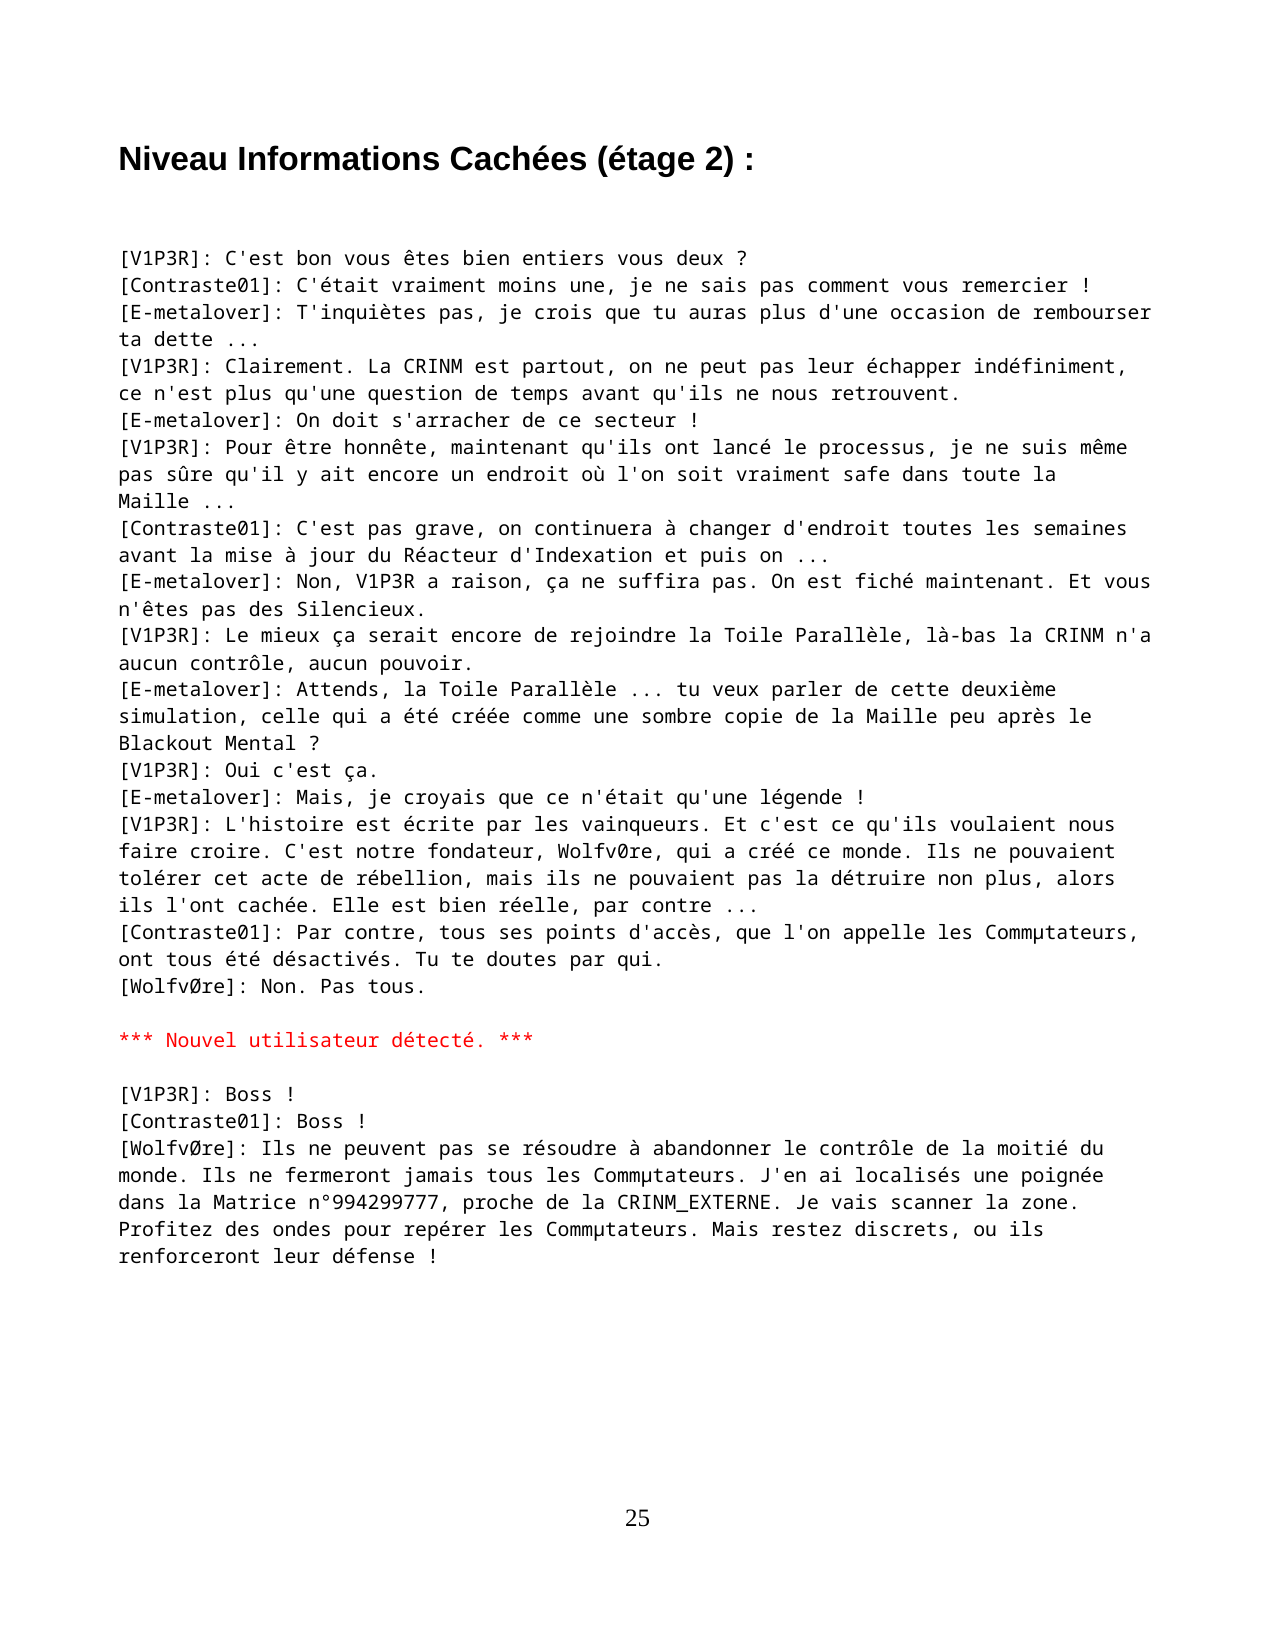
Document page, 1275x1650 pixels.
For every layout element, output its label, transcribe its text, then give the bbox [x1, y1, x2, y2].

text [E-metalover]: Non, V1P3R a raison, ça ne suffira pas. On est fiché maintenant. Et vous n'êtes pas des Silencieux. [118, 568, 1157, 622]
text [V1P3R]: C'est bon vous êtes bien entiers vous deux ? [118, 244, 1157, 271]
text [E-metalover]: On doit s'arracher de ce secteur ! [118, 406, 1157, 433]
text [Contraste01]: Par contre, tous ses points d'accès, que l'on appelle les Commµtateurs, ont tous été désactivés. Tu te doutes par qui. [118, 918, 1157, 972]
text [E-metalover]: Attends, la Toile Parallèle ... tu veux parler de cette deuxième simulation, celle qui a été créée comme une sombre copie de la Maille peu après le Blackout Mental ? [118, 676, 1157, 757]
text [E-metalover]: Mais, je croyais que ce n'était qu'une légende ! [118, 784, 1157, 811]
text [WolfvØre]: Non. Pas tous. [118, 972, 1157, 999]
text [V1P3R]: L'histoire est écrite par les vainqueurs. Et c'est ce qu'ils voulaient nous faire croire. C'est notre fondateur, Wolfv0re, qui a créé ce monde. Ils ne pouvaient tolérer cet acte de rébellion, mais ils ne pouvaient pas la détruire non plus, alors ils l'ont cachée. Elle est bien réelle, par contre ... [118, 811, 1157, 918]
text *** Nouvel utilisateur détecté. *** [118, 1026, 1157, 1053]
text [Contraste01]: C'est pas grave, on continuera à changer d'endroit toutes les semaines avant la mise à jour du Réacteur d'Indexation et puis on ... [118, 514, 1157, 568]
text [E-metalover]: T'inquiètes pas, je crois que tu auras plus d'une occasion de rembourser ta dette ... [118, 298, 1157, 352]
text [V1P3R]: Pour être honnête, maintenant qu'ils ont lancé le processus, je ne suis même pas sûre qu'il y ait encore un endroit où l'on soit vraiment safe dans toute la Maille ... [118, 433, 1157, 514]
text [Contraste01]: Boss ! [118, 1107, 1157, 1134]
text [Contraste01]: C'était vraiment moins une, je ne sais pas comment vous remercier ! [118, 271, 1157, 298]
text [V1P3R]: Clairement. La CRINM est partout, on ne peut pas leur échapper indéfiniment, ce n'est plus qu'une question de temps avant qu'ils ne nous retrouvent. [118, 352, 1157, 406]
text [WolfvØre]: Ils ne peuvent pas se résoudre à abandonner le contrôle de la moitié du monde. Ils ne fermeront jamais tous les Commµtateurs. J'en ai localisés une poignée dans la Matrice n°994299777, proche de la CRINM_EXTERNE. Je vais scanner la zone. Profitez des ondes pour repérer les Commµtateurs. Mais restez discrets, ou ils renforceront leur défense ! [118, 1134, 1157, 1269]
text [V1P3R]: Oui c'est ça. [118, 757, 1157, 784]
text [V1P3R]: Boss ! [118, 1080, 1157, 1107]
subtitle Niveau Informations Cachées (étage 2) : [118, 139, 1157, 178]
text [V1P3R]: Le mieux ça serait encore de rejoindre la Toile Parallèle, là-bas la CRINM n'a aucun contrôle, aucun pouvoir. [118, 622, 1157, 676]
